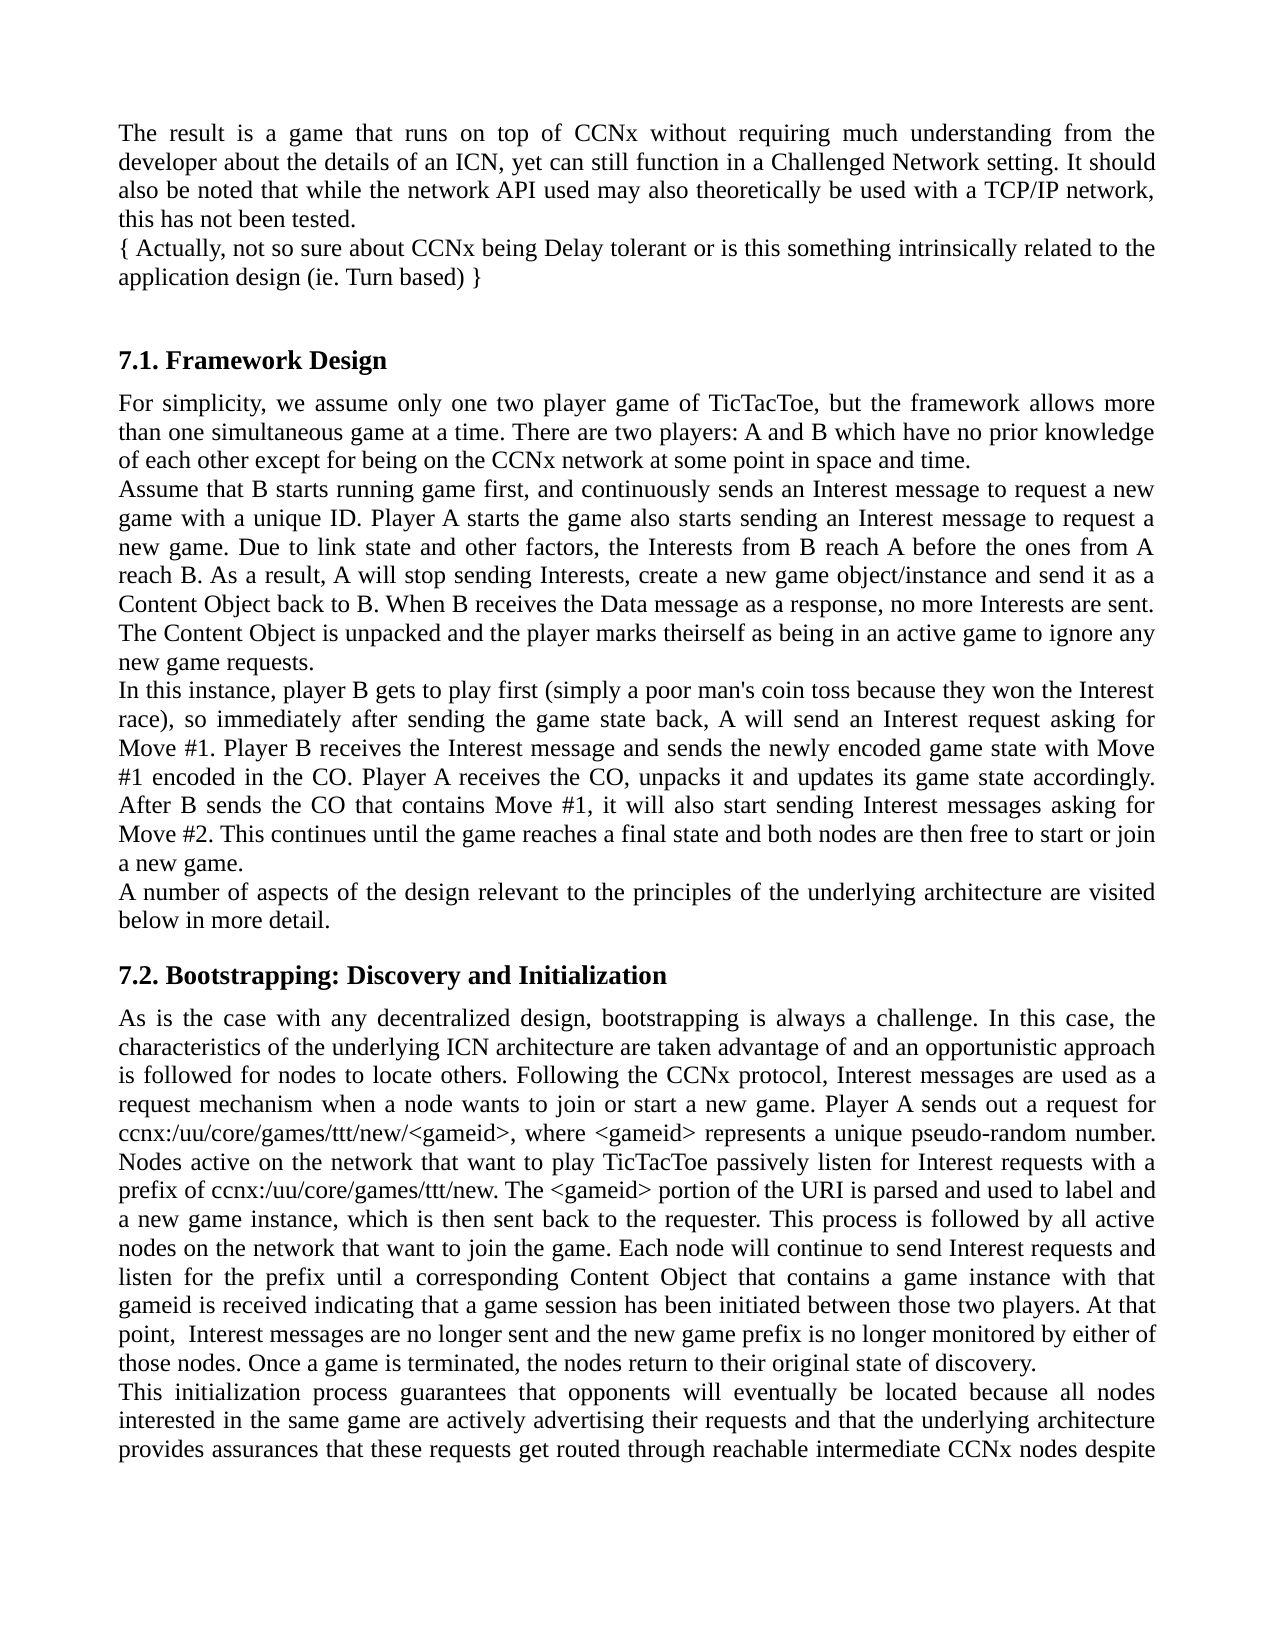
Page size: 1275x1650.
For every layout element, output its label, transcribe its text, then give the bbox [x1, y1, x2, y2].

text For simplicity, we assume only one two player game of TicTacToe, but the framework allows more than one simultaneous game at a time. There are two players: A and B which have no prior knowledge of each other except for being on the CCNx network at some point in space and time. [118, 388, 1157, 474]
subtitle 7.1. Framework Design [118, 344, 1157, 376]
text { Actually, not so sure about CCNx being Delay tolerant or is this something intrinsically related to the application design (ie. Turn based) } [118, 233, 1157, 291]
text As is the case with any decentralized design, bootstrapping is always a challenge. In this case, the characteristics of the underlying ICN architecture are taken advantage of and an opportunistic approach is followed for nodes to locate others. Following the CCNx protocol, Interest messages are used as a request mechanism when a node wants to join or start a new game. Player A sends out a request for ccnx:/uu/core/games/ttt/new/<gameid>, where <gameid> represents a unique pseudo-random number. Nodes active on the network that want to play TicTacToe passively listen for Interest requests with a prefix of ccnx:/uu/core/games/ttt/new. The <gameid> portion of the URI is parsed and used to label and a new game instance, which is then sent back to the requester. This process is followed by all active nodes on the network that want to join the game. Each node will continue to send Interest requests and listen for the prefix until a corresponding Content Object that contains a game instance with that gameid is received indicating that a game session has been initiated between those two players. At that point, Interest messages are no longer sent and the new game prefix is no longer monitored by either of those nodes. Once a game is terminated, the nodes return to their original state of discovery. [118, 1003, 1157, 1377]
text Assume that B starts running game first, and continuously sends an Interest message to request a new game with a unique ID. Player A starts the game also starts sending an Interest message to request a new game. Due to link state and other factors, the Interests from B reach A before the ones from A reach B. As a result, A will stop sending Interests, create a new game object/instance and send it as a Content Object back to B. When B receives the Data message as a response, no more Interests are sent. The Content Object is unpacked and the player marks theirself as being in an active game to ignore any new game requests. [118, 474, 1157, 676]
text A number of aspects of the design relevant to the principles of the underlying architecture are visited below in more detail. [118, 877, 1157, 934]
text The result is a game that runs on top of CCNx without requiring much understanding from the developer about the details of an ICN, yet can still function in a Challenged Network setting. It should also be noted that while the network API used may also theoretically be used with a TCP/IP network, this has not been tested. [118, 118, 1157, 233]
text This initialization process guarantees that opponents will eventually be located because all nodes interested in the same game are actively advertising their requests and that the underlying architecture provides assurances that these requests get routed through reachable intermediate CCNx nodes despite [118, 1377, 1157, 1463]
subtitle 7.2. Bootstrapping: Discovery and Initialization [118, 959, 1157, 990]
text In this instance, player B gets to play first (simply a poor man's coin toss because they won the Interest race), so immediately after sending the game state back, A will send an Interest request asking for Move #1. Player B receives the Interest message and sends the newly encoded game state with Move #1 encoded in the CO. Player A receives the CO, unpacks it and updates its game state accordingly. After B sends the CO that contains Move #1, it will also start sending Interest messages asking for Move #2. This continues until the game reaches a final state and both nodes are then free to start or join a new game. [118, 676, 1157, 877]
